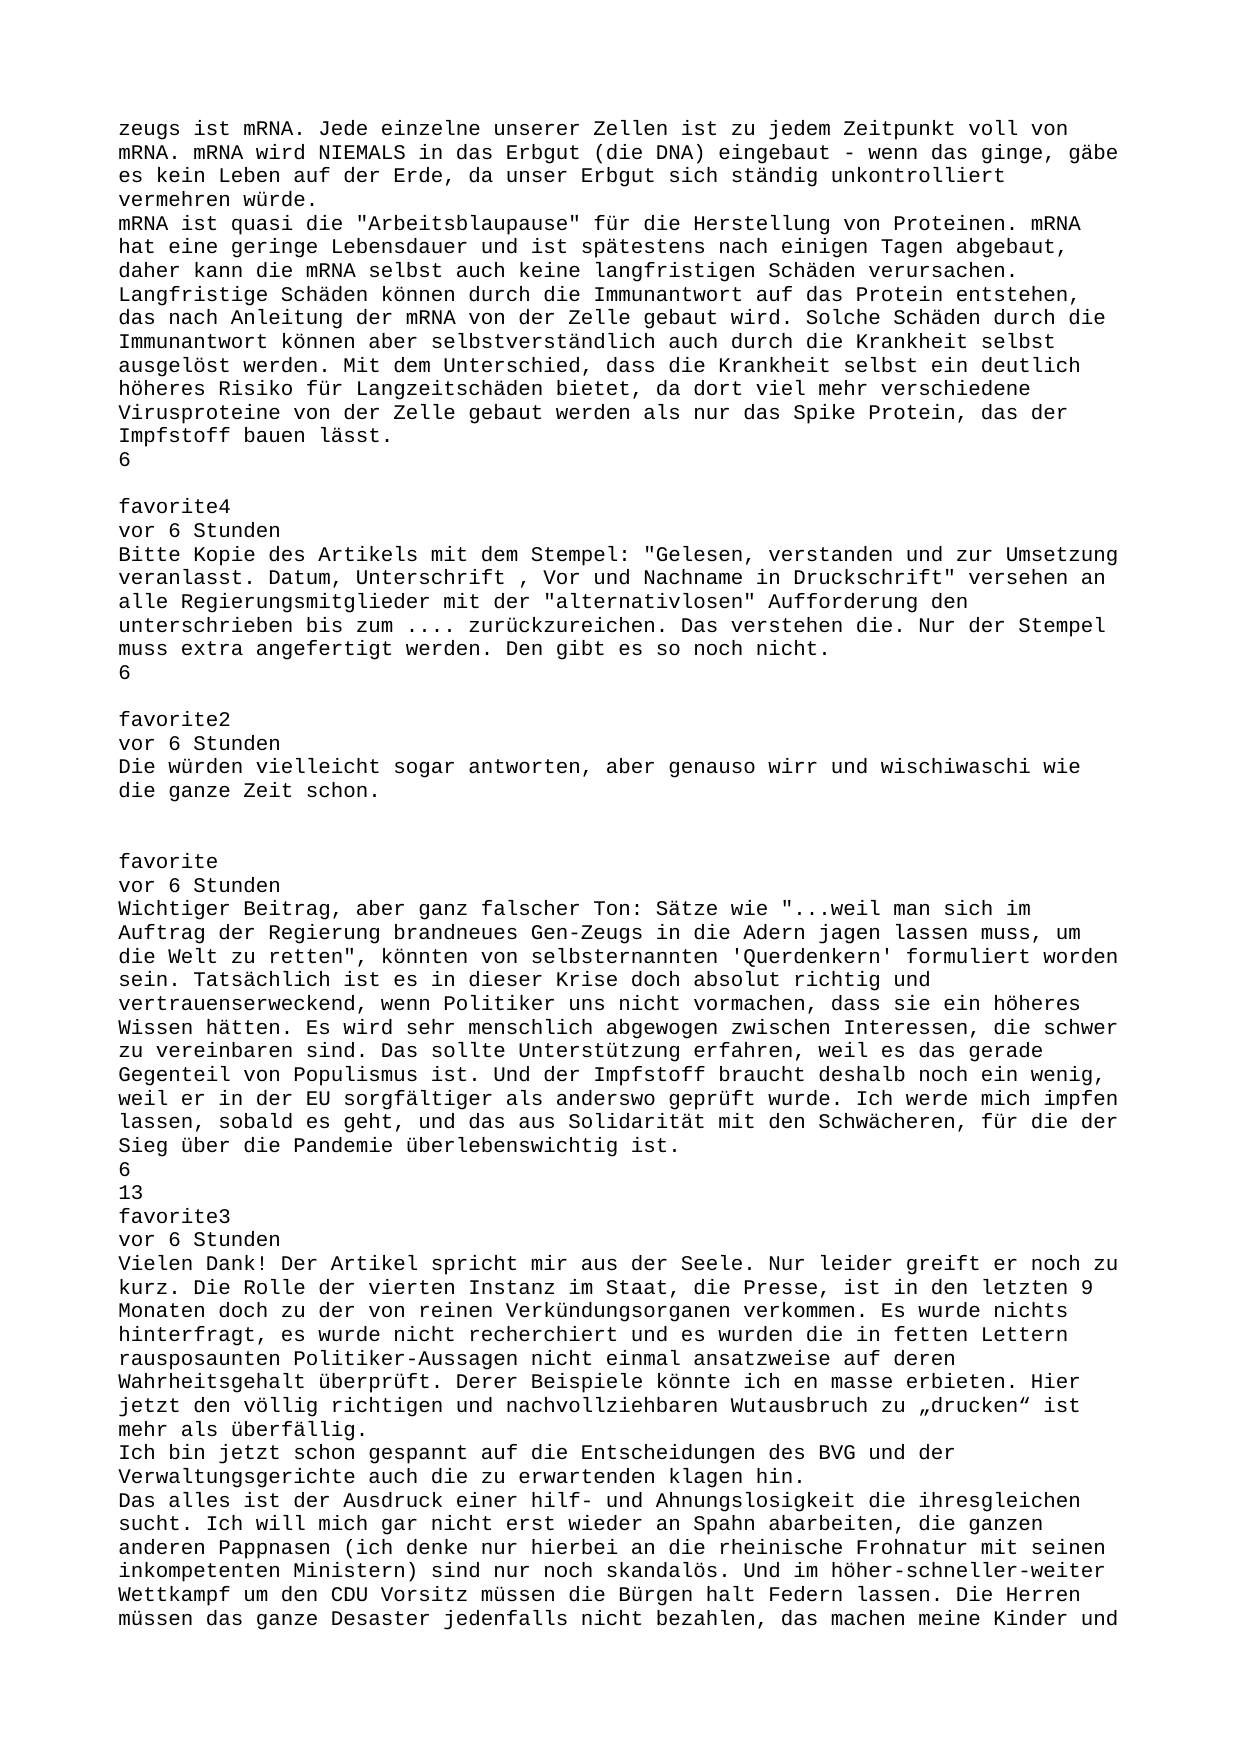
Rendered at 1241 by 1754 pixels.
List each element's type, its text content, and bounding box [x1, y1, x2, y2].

text 6 [118, 1158, 1122, 1182]
text favorite [118, 851, 1122, 875]
text Vielen Dank! Der Artikel spricht mir aus der Seele. Nur leider greift er noch zu kurz. Die Rolle der vierten Instanz im Staat, die Presse, ist in den letzten 9 Monaten doch zu der von reinen Verkündungsorganen verkommen. Es wurde nichts hinterfragt, es wurde nicht recherchiert und es wurden die in fetten Lettern rausposaunten Politiker-Aussagen nicht einmal ansatzweise auf deren Wahrheitsgehalt überprüft. Derer Beispiele könnte ich en masse erbieten. Hier jetzt den völlig richtigen und nachvollziehbaren Wutausbruch zu „drucken“ ist mehr als überfällig. [118, 1253, 1122, 1442]
text Das alles ist der Ausdruck einer hilf- und Ahnungslosigkeit die ihresgleichen sucht. Ich will mich gar nicht erst wieder an Spahn abarbeiten, die ganzen anderen Pappnasen (ich denke nur hierbei an die rheinische Frohnatur mit seinen inkompetenten Ministern) sind nur noch skandalös. Und im höher-schneller-weiter Wettkampf um den CDU Vorsitz müssen die Bürgen halt Federn lassen. Die Herren müssen das ganze Desaster jedenfalls nicht bezahlen, das machen meine Kinder und [118, 1489, 1122, 1631]
text Bitte Kopie des Artikels mit dem Stempel: "Gelesen, verstanden und zur Umsetzung veranlasst. Datum, Unterschrift , Vor und Nachname in Druckschrift" versehen an alle Regierungsmitglieder mit der "alternativlosen" Aufforderung den unterschrieben bis zum .... zurückzureichen. Das verstehen die. Nur der Stempel muss extra angefertigt werden. Den gibt es so noch nicht. [118, 544, 1122, 662]
text vor 6 Stunden [118, 1229, 1122, 1253]
text Wichtiger Beitrag, aber ganz falscher Ton: Sätze wie "...weil man sich im Auftrag der Regierung brandneues Gen-Zeugs in die Adern jagen lassen muss, um die Welt zu retten", könnten von selbsternannten 'Querdenkern' formuliert worden sein. Tatsächlich ist es in dieser Krise doch absolut richtig und vertrauenserweckend, wenn Politiker uns nicht vormachen, dass sie ein höheres Wissen hätten. Es wird sehr menschlich abgewogen zwischen Interessen, die schwer zu vereinbaren sind. Das sollte Unterstützung erfahren, weil es das gerade Gegenteil von Populismus ist. Und der Impfstoff braucht deshalb noch ein wenig, weil er in der EU sorgfältiger als anderswo geprüft wurde. Ich werde mich impfen lassen, sobald es geht, und das aus Solidarität mit den Schwächeren, für die der Sieg über die Pandemie überlebenswichtig ist. [118, 898, 1122, 1158]
text zeugs ist mRNA. Jede einzelne unserer Zellen ist zu jedem Zeitpunkt voll von mRNA. mRNA wird NIEMALS in das Erbgut (die DNA) eingebaut - wenn das ginge, gäbe es kein Leben auf der Erde, da unser Erbgut sich ständig unkontrolliert vermehren würde. [118, 118, 1122, 213]
text vor 6 Stunden [118, 520, 1122, 544]
text 6 [118, 449, 1122, 473]
text 13 [118, 1182, 1122, 1206]
text favorite4 [118, 496, 1122, 520]
text 6 [118, 662, 1122, 686]
text favorite2 [118, 709, 1122, 733]
text Die würden vielleicht sogar antworten, aber genauso wirr und wischiwaschi wie die ganze Zeit schon. [118, 757, 1122, 804]
text vor 6 Stunden [118, 733, 1122, 757]
text mRNA ist quasi die "Arbeitsblaupause" für die Herstellung von Proteinen. mRNA hat eine geringe Lebensdauer und ist spätestens nach einigen Tagen abgebaut, daher kann die mRNA selbst auch keine langfristigen Schäden verursachen. Langfristige Schäden können durch die Immunantwort auf das Protein entstehen, das nach Anleitung der mRNA von der Zelle gebaut wird. Solche Schäden durch die Immunantwort können aber selbstverständlich auch durch die Krankheit selbst ausgelöst werden. Mit dem Unterschied, dass die Krankheit selbst ein deutlich höheres Risiko für Langzeitschäden bietet, da dort viel mehr verschiedene Virusproteine von der Zelle gebaut werden als nur das Spike Protein, das der Impfstoff bauen lässt. [118, 213, 1122, 449]
text vor 6 Stunden [118, 875, 1122, 898]
text Ich bin jetzt schon gespannt auf die Entscheidungen des BVG und der Verwaltungsgerichte auch die zu erwartenden klagen hin. [118, 1442, 1122, 1489]
text favorite3 [118, 1206, 1122, 1229]
